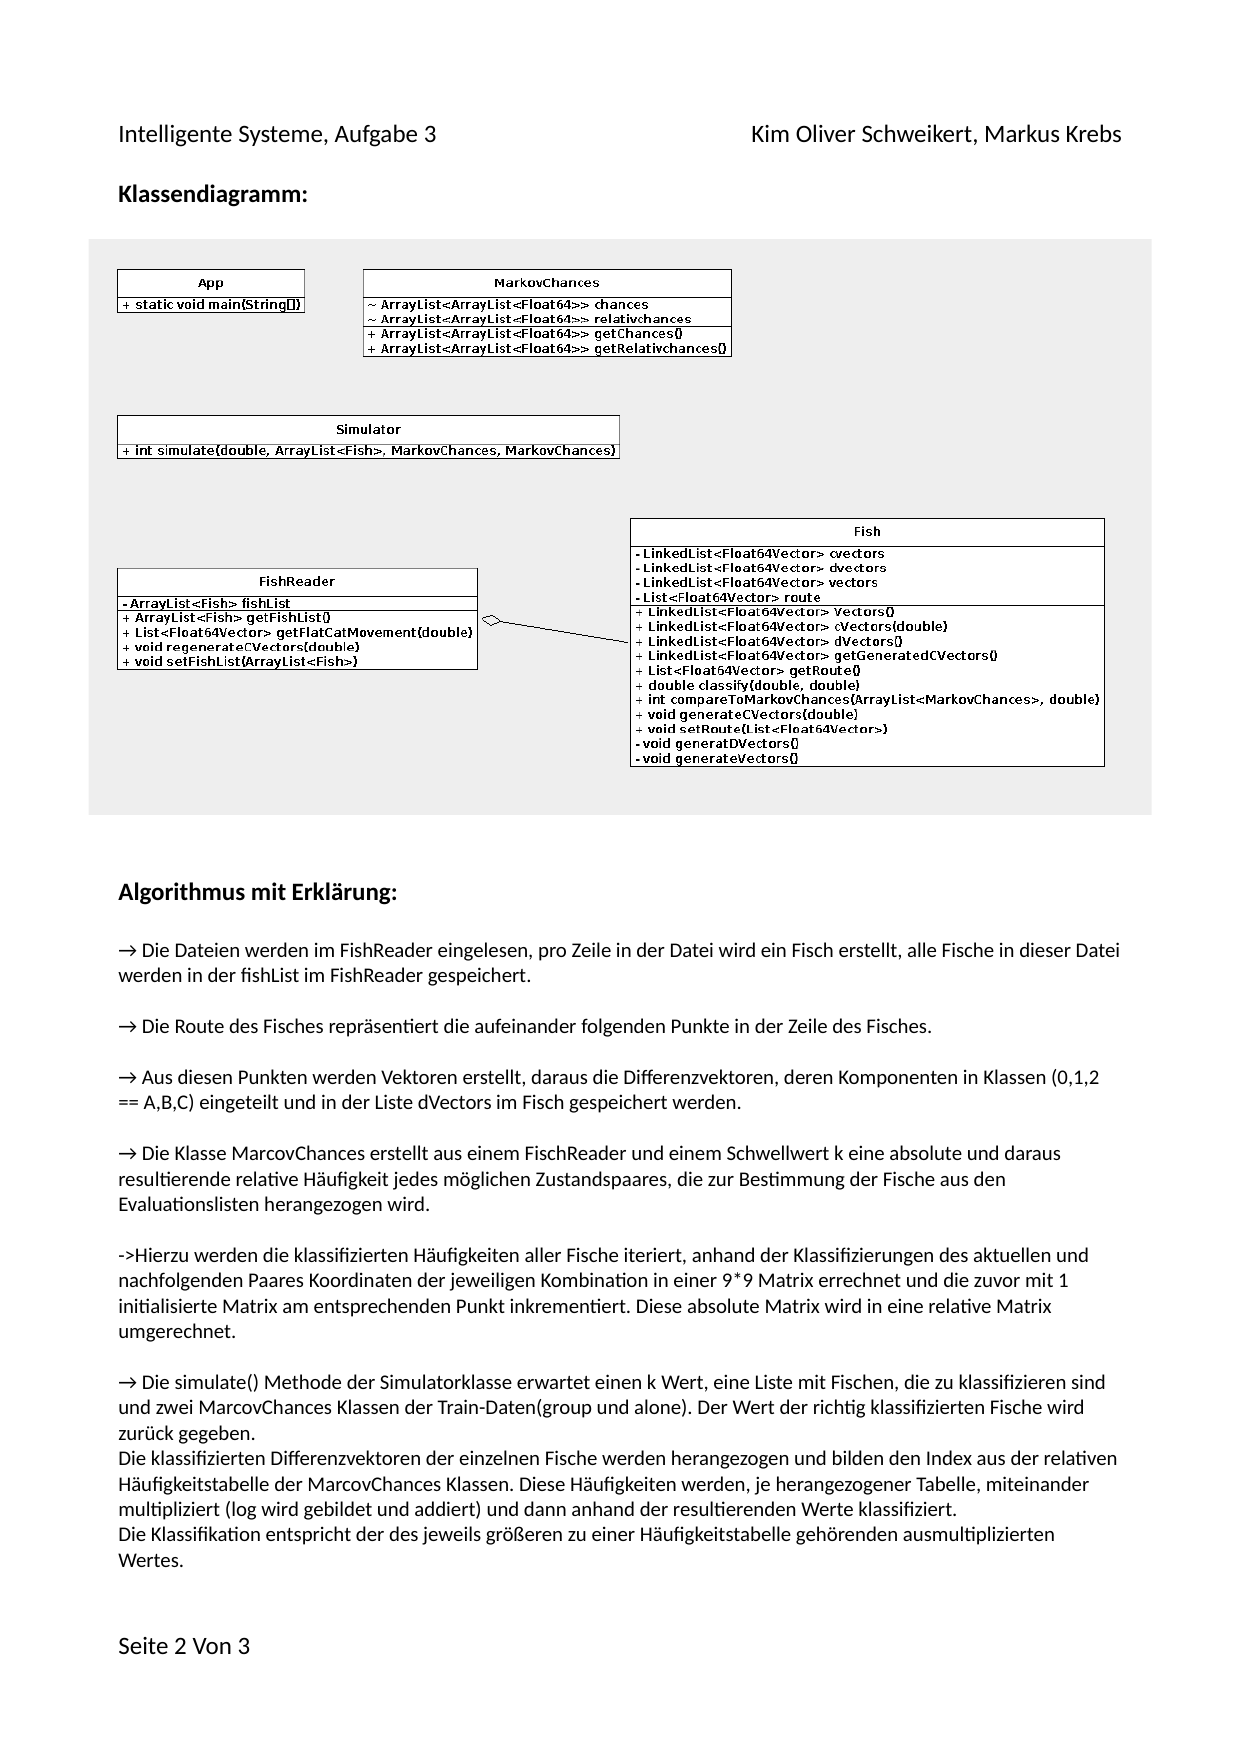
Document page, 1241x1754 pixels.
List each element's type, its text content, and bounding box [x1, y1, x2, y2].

text Die klassifizierten Differenzvektoren der einzelnen Fische werden herangezogen und bilden den Index aus der relativen Häufigkeitstabelle der MarcovChances Klassen. Diese Häufigkeiten werden, je herangezogener Tabelle, miteinander multipliziert (log wird gebildet und addiert) und dann anhand der resultierenden Werte klassifiziert. [118, 1445, 1122, 1522]
text Die Klassifikation entspricht der des jeweils größeren zu einer Häufigkeitstabelle gehörenden ausmultiplizierten Wertes. [118, 1522, 1122, 1572]
text Algorithmus mit Erklärung: [118, 876, 1122, 906]
text → Die Route des Fisches repräsentiert die aufeinander folgenden Punkte in der Zeile des Fisches. [118, 1013, 1122, 1039]
text → Die Dateien werden im FishReader eingelesen, pro Zeile in der Datei wird ein Fisch erstellt, alle Fische in dieser Datei werden in der fishList im FishReader gespeichert. [118, 937, 1122, 988]
text Klassendiagramm: [118, 178, 1122, 209]
text → Die Klasse MarcovChances erstellt aus einem FischReader und einem Schwellwert k eine absolute und daraus resultierende relative Häufigkeit jedes möglichen Zustandspaares, die zur Bestimmung der Fische aus den Evaluationslisten herangezogen wird. [118, 1140, 1122, 1217]
picture [88, 239, 1152, 815]
text → Aus diesen Punkten werden Vektoren erstellt, daraus die Differenzvektoren, deren Komponenten in Klassen (0,1,2 == A,B,C) eingeteilt und in der Liste dVectors im Fisch gespeichert werden. [118, 1064, 1122, 1115]
text → Die simulate() Methode der Simulatorklasse erwartet einen k Wert, eine Liste mit Fischen, die zu klassifizieren sind und zwei MarcovChances Klassen der Train-Daten(group und alone). Der Wert der richtig klassifizierten Fische wird zurück gegeben. [118, 1369, 1122, 1445]
text ->Hierzu werden die klassifizierten Häufigkeiten aller Fische iteriert, anhand der Klassifizierungen des aktuellen und nachfolgenden Paares Koordinaten der jeweiligen Kombination in einer 9*9 Matrix errechnet und die zuvor mit 1 initialisierte Matrix am entsprechenden Punkt inkrementiert. Diese absolute Matrix wird in eine relative Matrix umgerechnet. [118, 1242, 1122, 1344]
